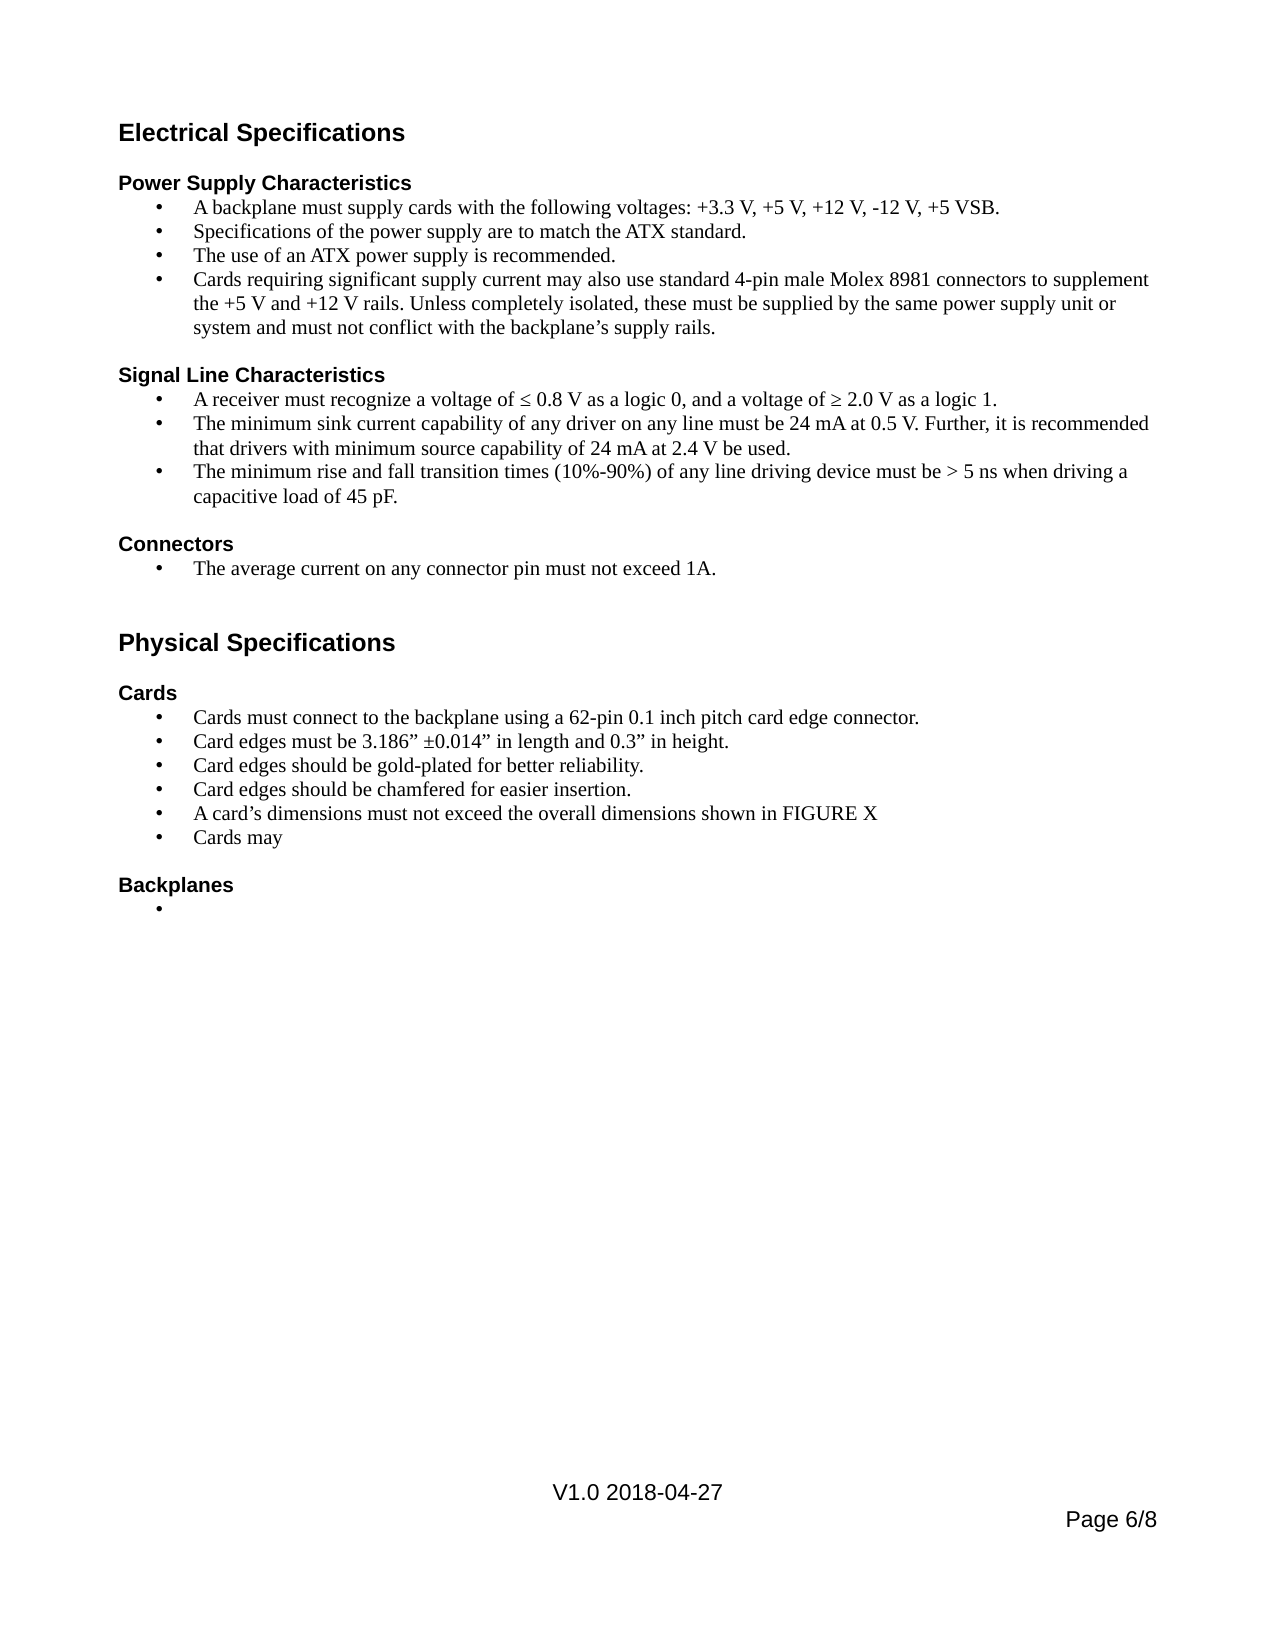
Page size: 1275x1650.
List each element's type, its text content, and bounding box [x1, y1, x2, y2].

text Physical Specifications [118, 628, 1157, 657]
text Cards [118, 681, 1157, 704]
list Card edges should be gold-plated for better reliability. [156, 753, 1157, 777]
list Card edges must be 3.186” ±0.014” in length and 0.3” in height. [156, 729, 1157, 753]
list The use of an ATX power supply is recommended. [156, 243, 1157, 267]
list Card edges should be chamfered for easier insertion. [156, 777, 1157, 801]
list Cards requiring significant supply current may also use standard 4-pin male Molex 8981 connectors to supplement the +5 V and +12 V rails. Unless completely isolated, these must be supplied by the same power supply unit or system and must not conflict with the backplane’s supply rails. [156, 267, 1157, 339]
list A backplane must supply cards with the following voltages: +3.3 V, +5 V, +12 V, -12 V, +5 VSB. [156, 195, 1157, 219]
list The minimum sink current capability of any driver on any line must be 24 mA at 0.5 V. Further, it is recommended that drivers with minimum source capability of 24 mA at 2.4 V be used. [156, 411, 1157, 459]
list The minimum rise and fall transition times (10%-90%) of any line driving device must be > 5 ns when driving a capacitive load of 45 pF. [156, 459, 1157, 508]
text Power Supply Characteristics [118, 171, 1157, 195]
list A card’s dimensions must not exceed the overall dimensions shown in FIGURE X [156, 801, 1157, 825]
list Specifications of the power supply are to match the ATX standard. [156, 219, 1157, 243]
text Electrical Specifications [118, 118, 1157, 147]
text Signal Line Characteristics [118, 363, 1157, 387]
list Cards must connect to the backplane using a 62-pin 0.1 inch pitch card edge connector. [156, 704, 1157, 729]
list A receiver must recognize a voltage of ≤ 0.8 V as a logic 0, and a voltage of ≥ 2.0 V as a logic 1. [156, 387, 1157, 411]
list The average current on any connector pin must not exceed 1A. [156, 556, 1157, 580]
text Connectors [118, 532, 1157, 556]
list Cards may [156, 825, 1157, 849]
text Backplanes [118, 873, 1157, 897]
